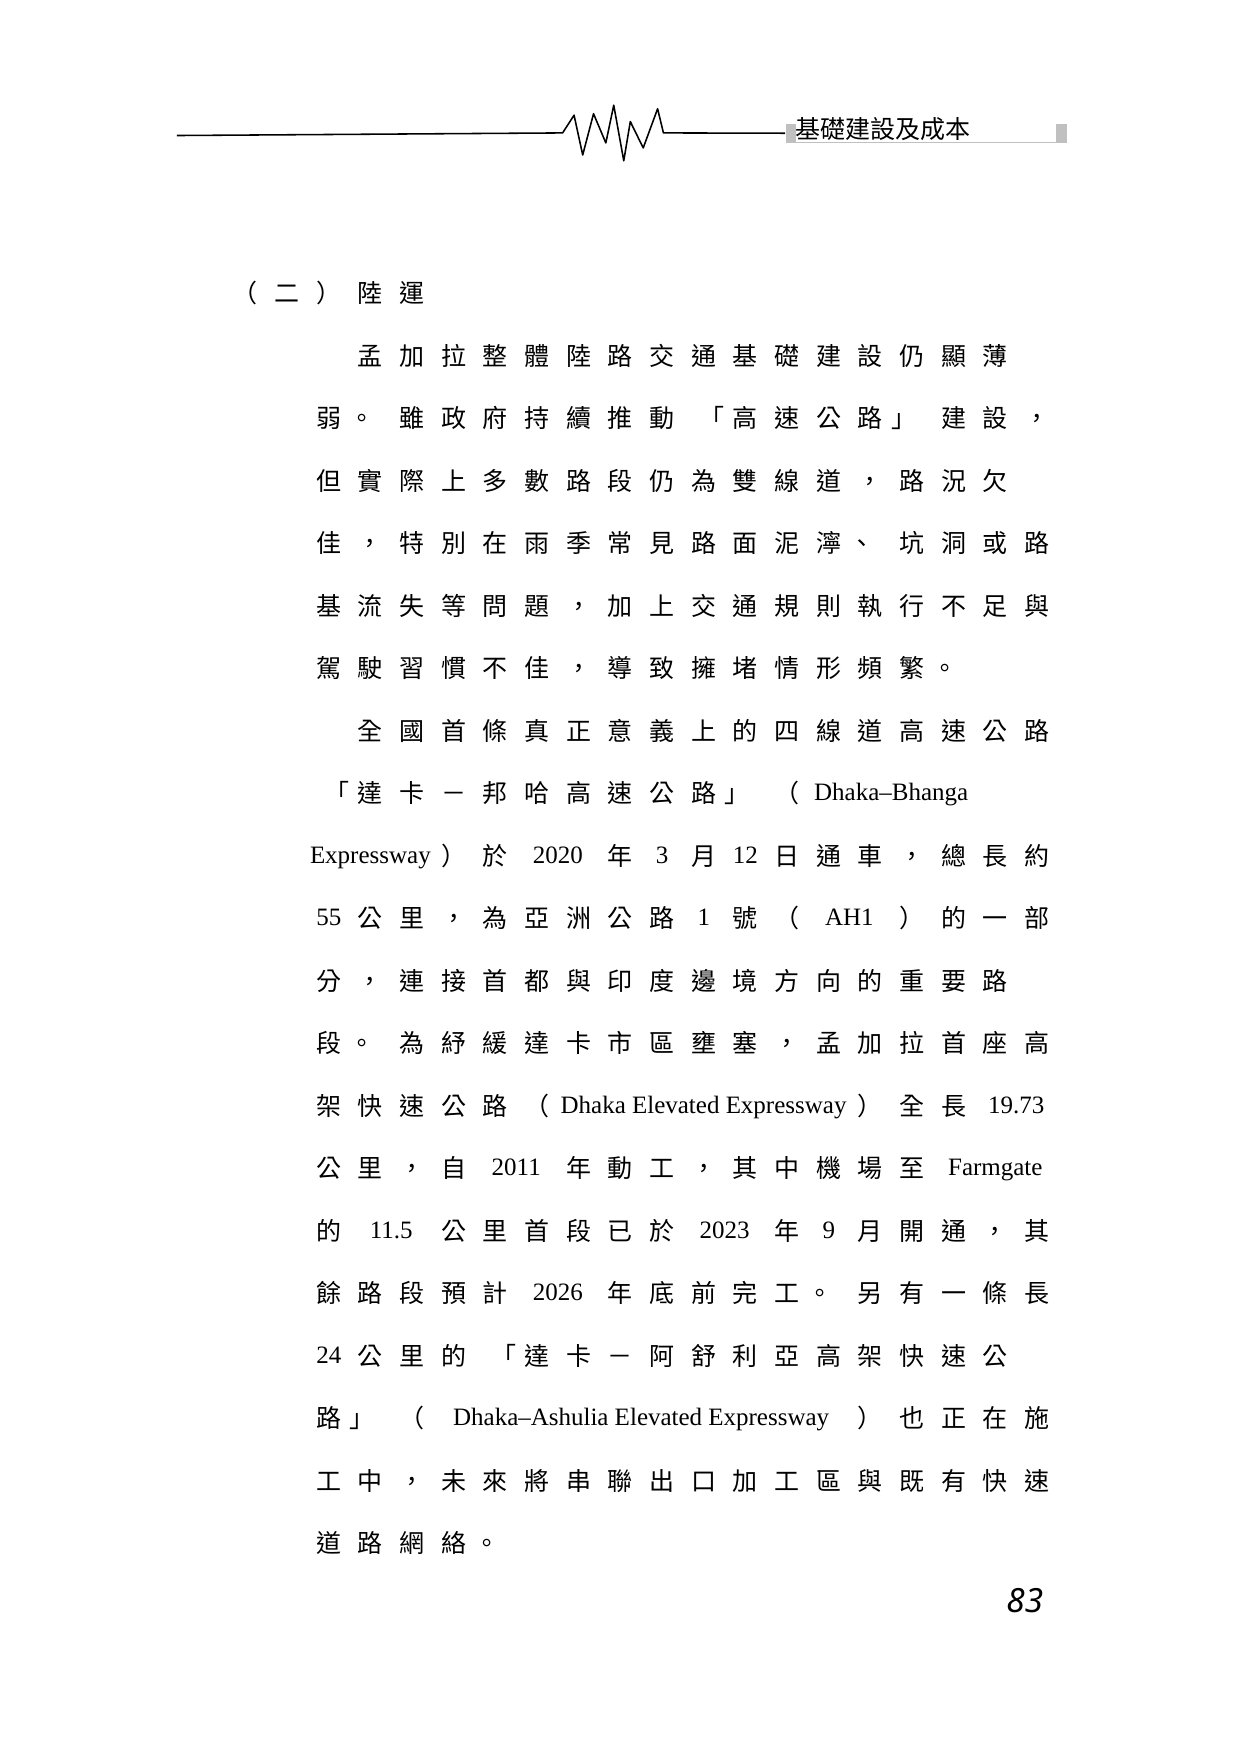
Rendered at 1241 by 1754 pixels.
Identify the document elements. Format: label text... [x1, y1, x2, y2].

text 孟加拉整體陸路交通基礎建設仍顯薄弱。雖政府持續推動「高速公路」建設，但實際上多數路段仍為雙線道，路況欠佳，特別在雨季常見路面泥濘、坑洞或路基流失等問題，加上交通規則執行不足與駕駛習慣不佳，導致擁堵情形頻繁。 [281, 313, 1058, 688]
text 全國首條真正意義上的四線道高速公路「達卡－邦哈高速公路」（Dhaka–Bhanga Expressway）於2020年3月12日通車，總長約55公里，為亞洲公路1號（AH1）的一部分，連接首都與印度邊境方向的重要路段。為紓緩達卡市區壅塞，孟加拉首座高架快速公路（Dhaka Elevated Expressway）全長19.73公里，自2011年動工，其中機場至Farmgate的11.5公里首段已於2023年9月開通，其餘路段預計2026年底前完工。另有一條長24公里的「達卡－阿舒利亞高架快速公路」（Dhaka–Ashulia Elevated Expressway）也正在施工中，未來將串聯出口加工區與既有快速道路網絡。 [281, 688, 1058, 1563]
text （二）陸運 [207, 250, 1058, 313]
